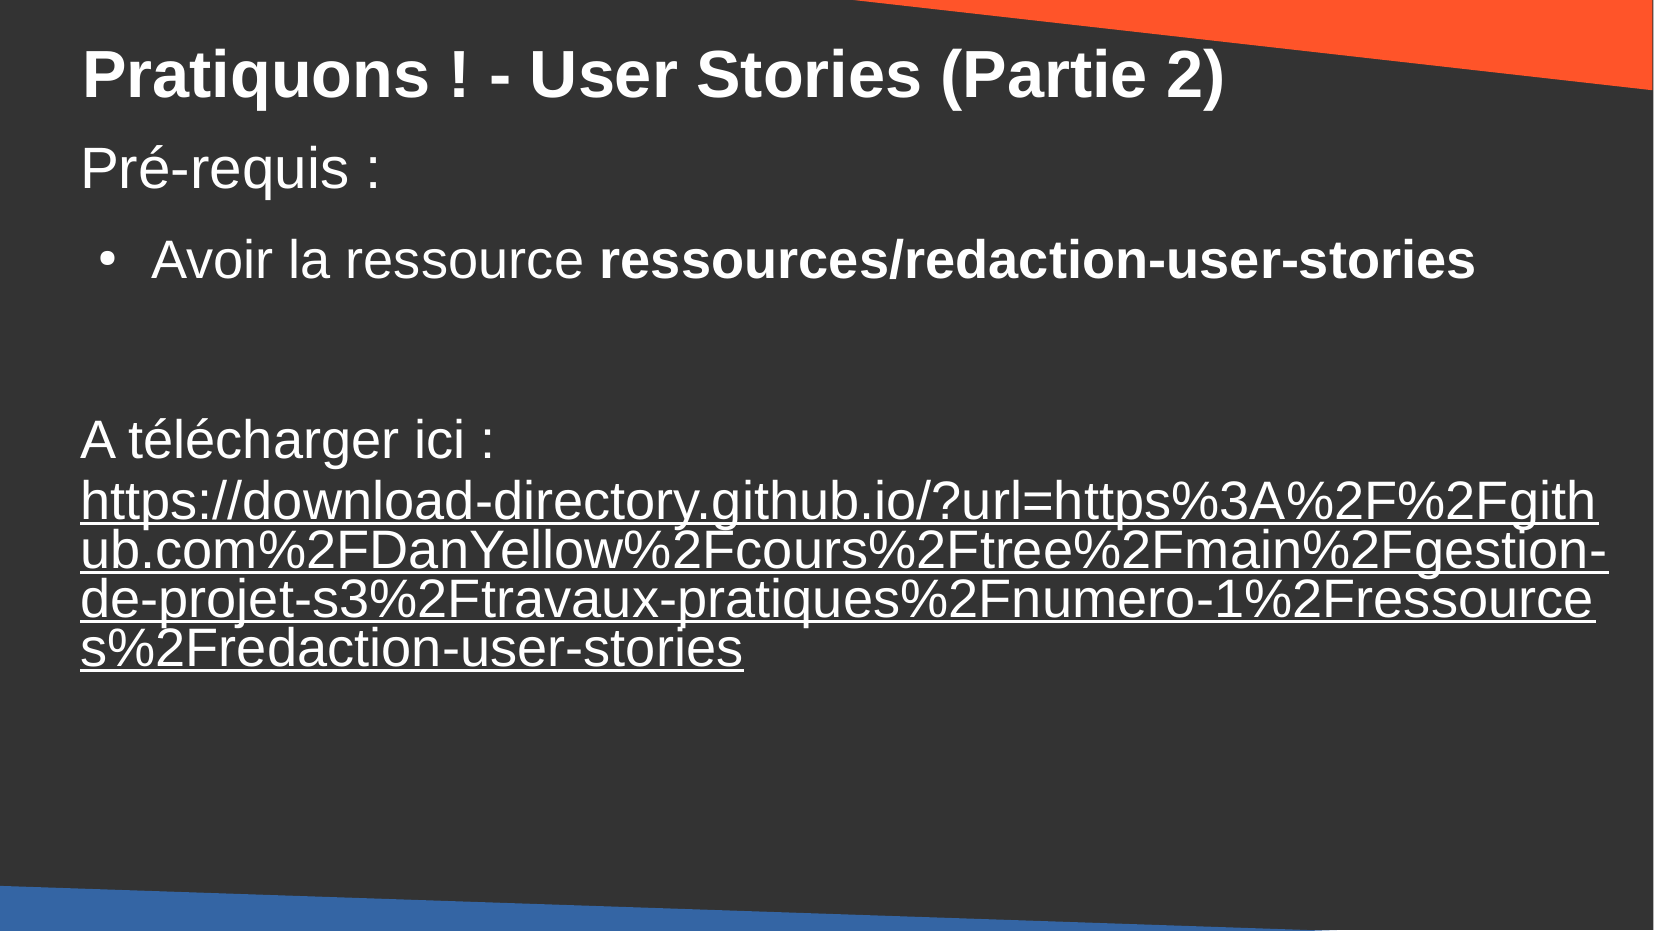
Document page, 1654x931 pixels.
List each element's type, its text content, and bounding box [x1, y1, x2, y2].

title Pratiquons ! - User Stories (Partie 2) [82, 37, 1571, 114]
text_box [853, 0, 1653, 91]
list Pré-requis : Avoir la ressource ressources/redaction-user-stories A télécharger ici : https://download-directory.github.io/?url=https%3A%2F%2Fgithub.com%2FDanYellow%2Fcours%2Ftree%2Fmain%2Fgestion-de-projet-s3%2Ftravaux-pratiques%2Fnumero-1%2Fressources%2Fredaction-user-stories [80, 135, 1620, 721]
text_box [0, 885, 1337, 931]
